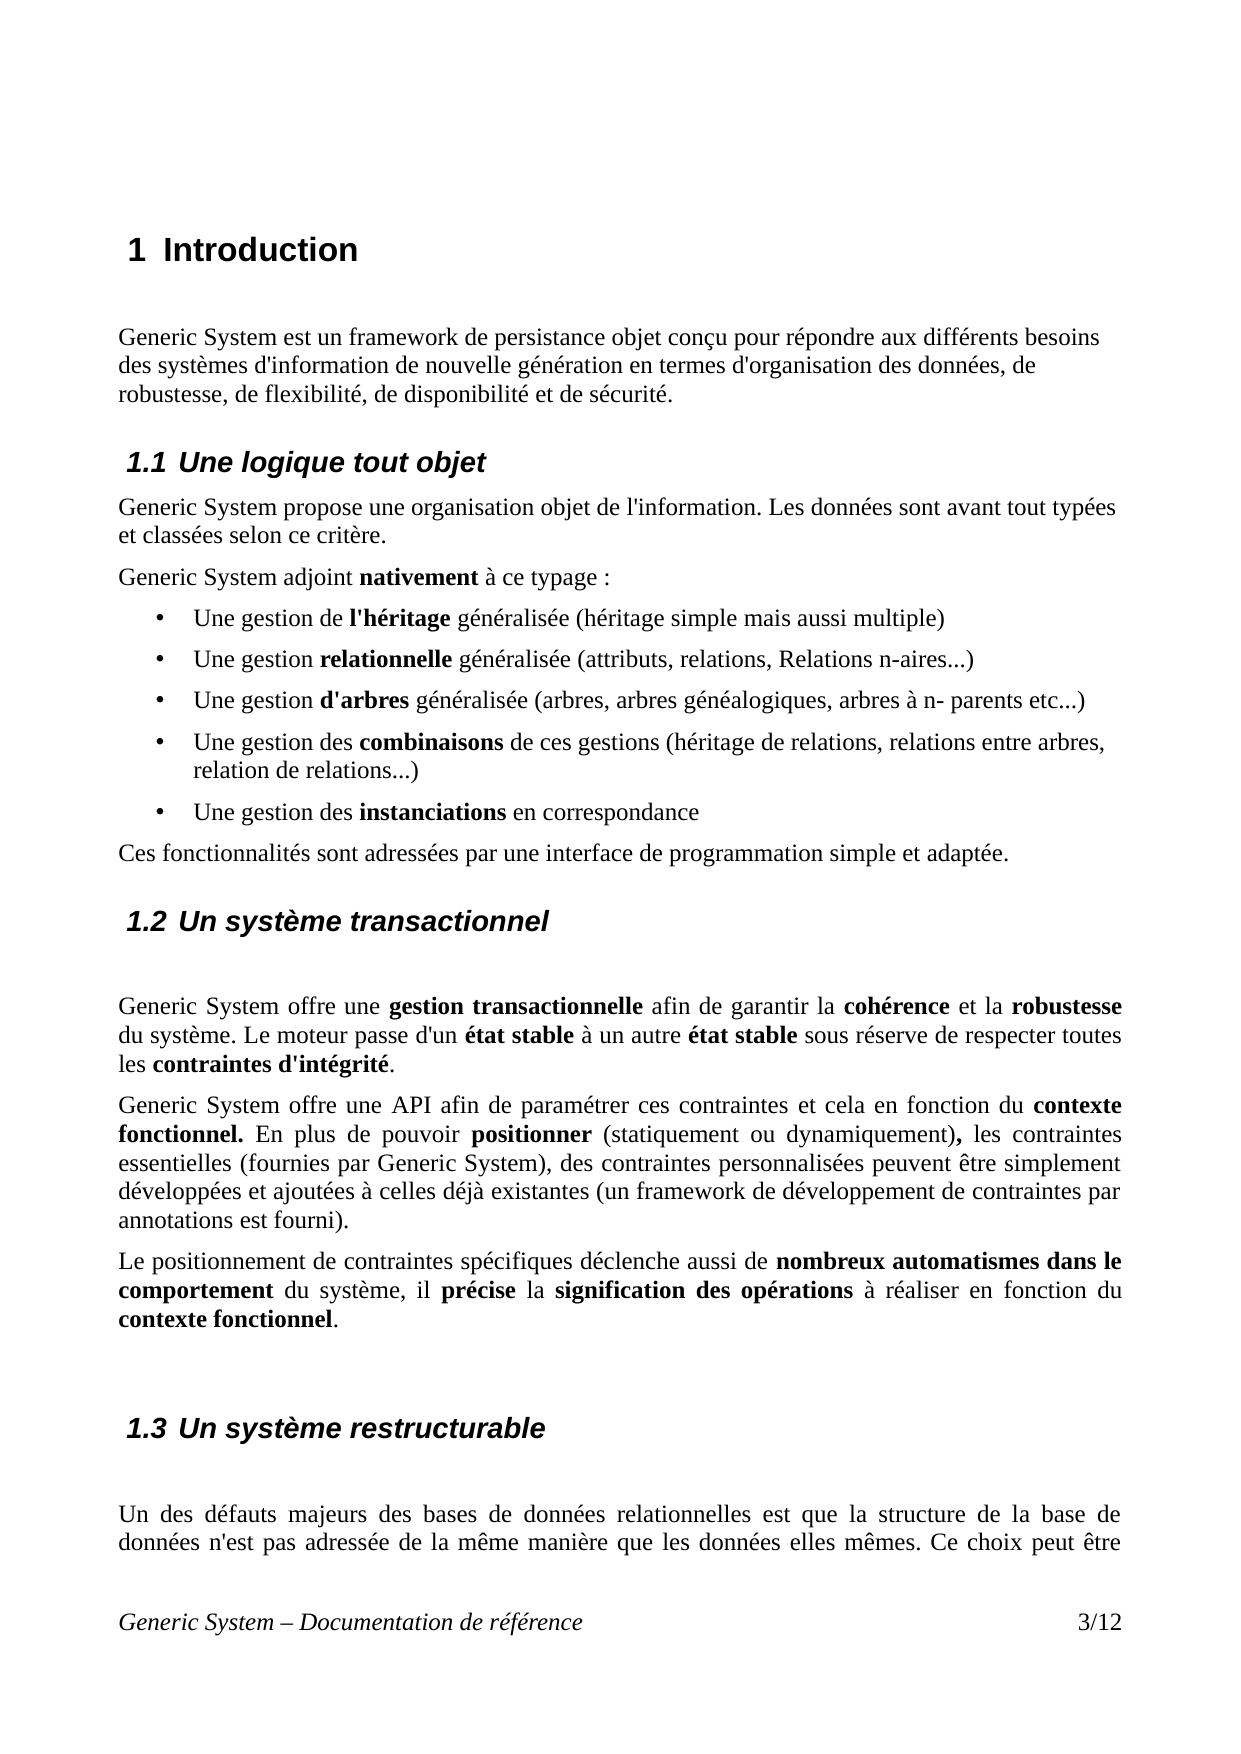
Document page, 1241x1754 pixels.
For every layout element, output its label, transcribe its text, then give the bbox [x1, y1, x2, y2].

text Un des défauts majeurs des bases de données relationnelles est que la structure de la base de données n'est pas adressée de la même manière que les données elles mêmes. Ce choix peut être [118, 1499, 1122, 1556]
list Une gestion de l'héritage généralisée (héritage simple mais aussi multiple) [156, 603, 1122, 632]
list Une gestion d'arbres généralisée (arbres, arbres généalogiques, arbres à n- parents etc...) [156, 685, 1122, 714]
list Une gestion des combinaisons de ces gestions (héritage de relations, relations entre arbres, relation de relations...) [156, 727, 1122, 784]
text Generic System offre une gestion transactionnelle afin de garantir la cohérence et la robustesse du système. Le moteur passe d'un état stable à un autre état stable sous réserve de respecter toutes les contraintes d'intégrité. [118, 991, 1122, 1078]
text Generic System propose une organisation objet de l'information. Les données sont avant tout typées et classées selon ce critère. [118, 492, 1122, 549]
text Generic System offre une API afin de paramétrer ces contraintes et cela en fonction du contexte fonctionnel. En plus de pouvoir positionner (statiquement ou dynamiquement), les contraintes essentielles (fournies par Generic System), des contraintes personnalisées peuvent être simplement développées et ajoutées à celles déjà existantes (un framework de développement de contraintes par annotations est fourni). [118, 1090, 1122, 1234]
list Une gestion relationnelle généralisée (attributs, relations, Relations n-aires...) [156, 644, 1122, 673]
subtitle Un système transactionnel [118, 904, 1122, 938]
text Generic System adjoint nativement à ce typage : [118, 562, 1122, 590]
text Generic System est un framework de persistance objet conçu pour répondre aux différents besoins des systèmes d'information de nouvelle génération en termes d'organisation des données, de robustesse, de flexibilité, de disponibilité et de sécurité. [118, 322, 1122, 408]
subtitle Un système restructurable [118, 1411, 1122, 1445]
text Le positionnement de contraintes spécifiques déclenche aussi de nombreux automatismes dans le comportement du système, il précise la signification des opérations à réaliser en fonction du contexte fonctionnel. [118, 1246, 1122, 1333]
subtitle Introduction [118, 229, 1122, 268]
text Ces fonctionnalités sont adressées par une interface de programmation simple et adaptée. [118, 838, 1122, 867]
subtitle Une logique tout objet [118, 446, 1122, 479]
list Une gestion des instanciations en correspondance [156, 797, 1122, 825]
